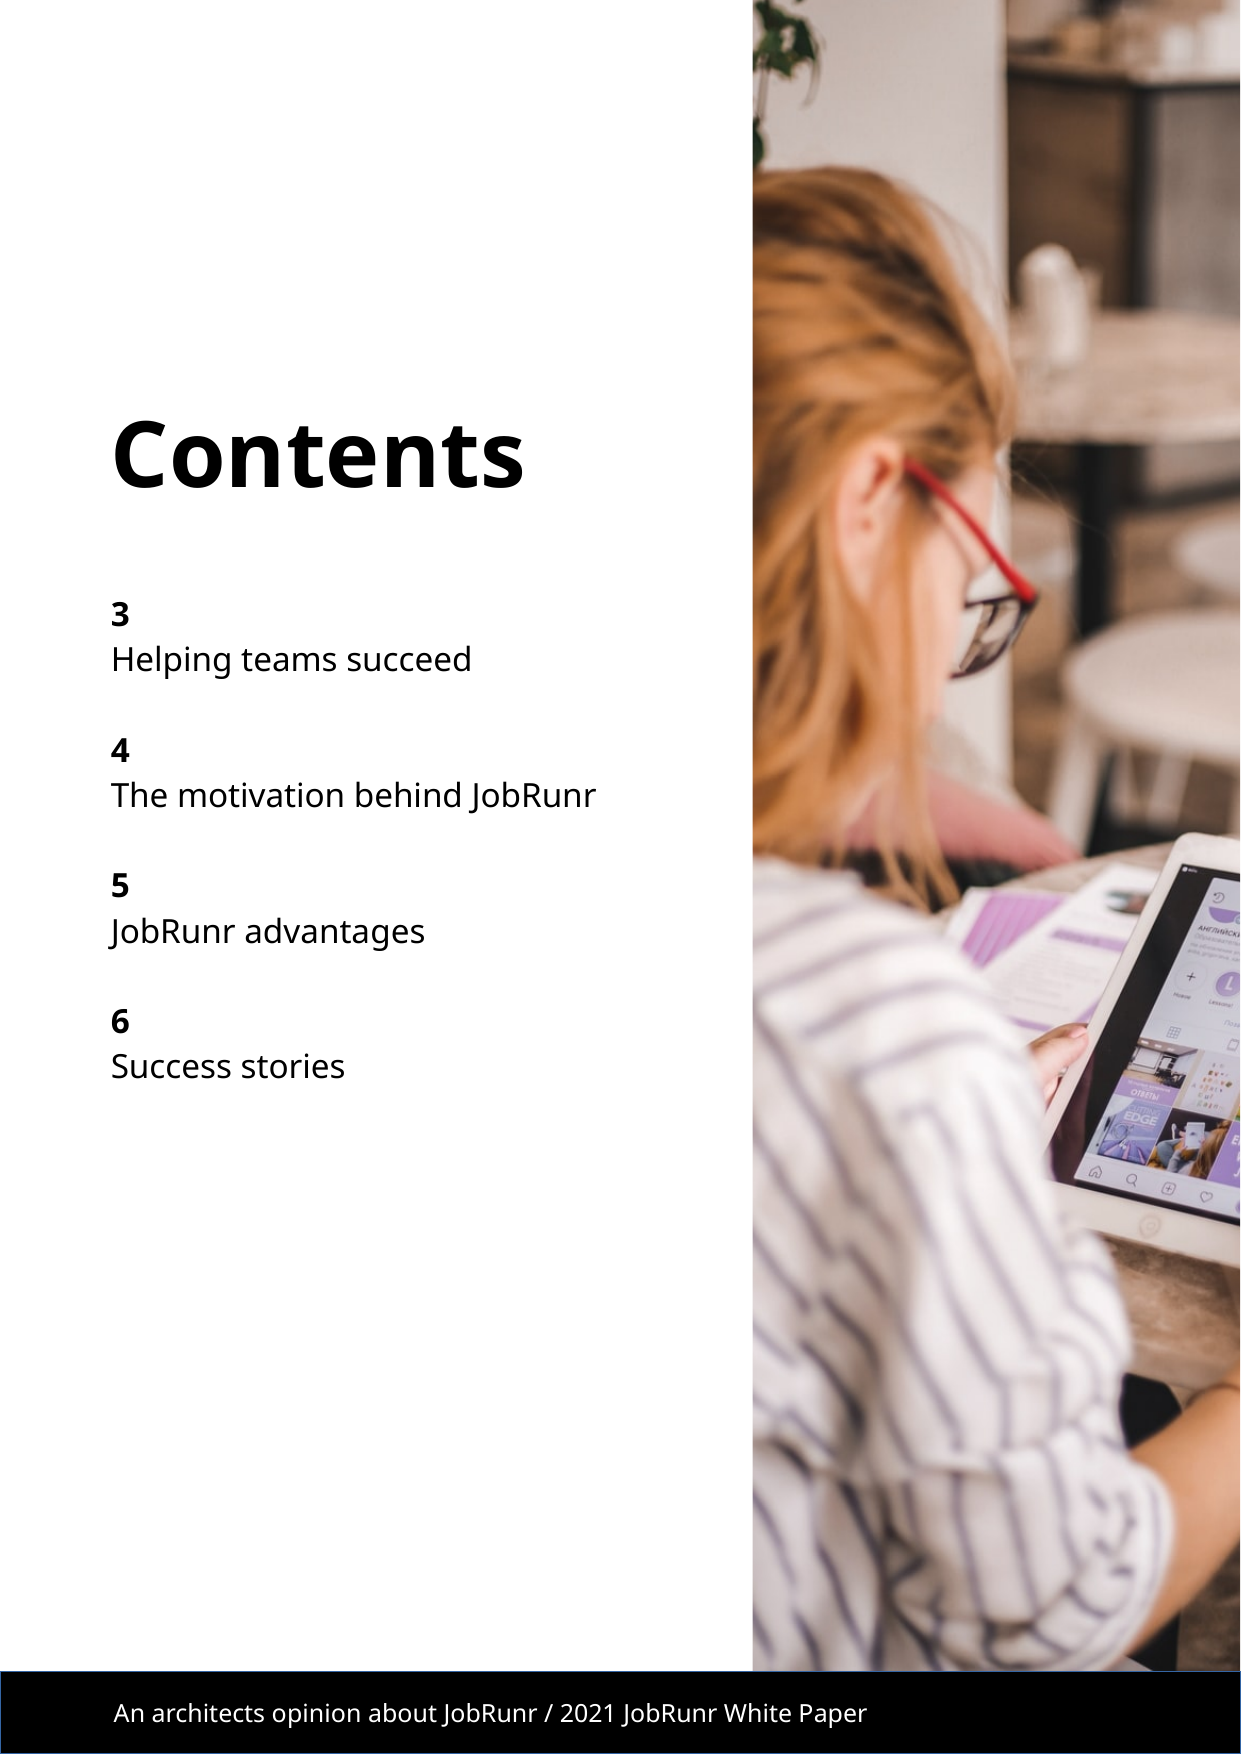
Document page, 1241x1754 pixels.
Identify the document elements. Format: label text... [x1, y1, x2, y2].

text_box An architects opinion about JobRunr / 2021 JobRunr White Paper [0, 1671, 1241, 1754]
picture [752, 0, 1241, 1671]
text_box Contents [96, 381, 697, 509]
text_box 3 Helping teams succeed 4 The motivation behind JobRunr 5 JobRunr advantages 6 Success stories [96, 583, 697, 1207]
